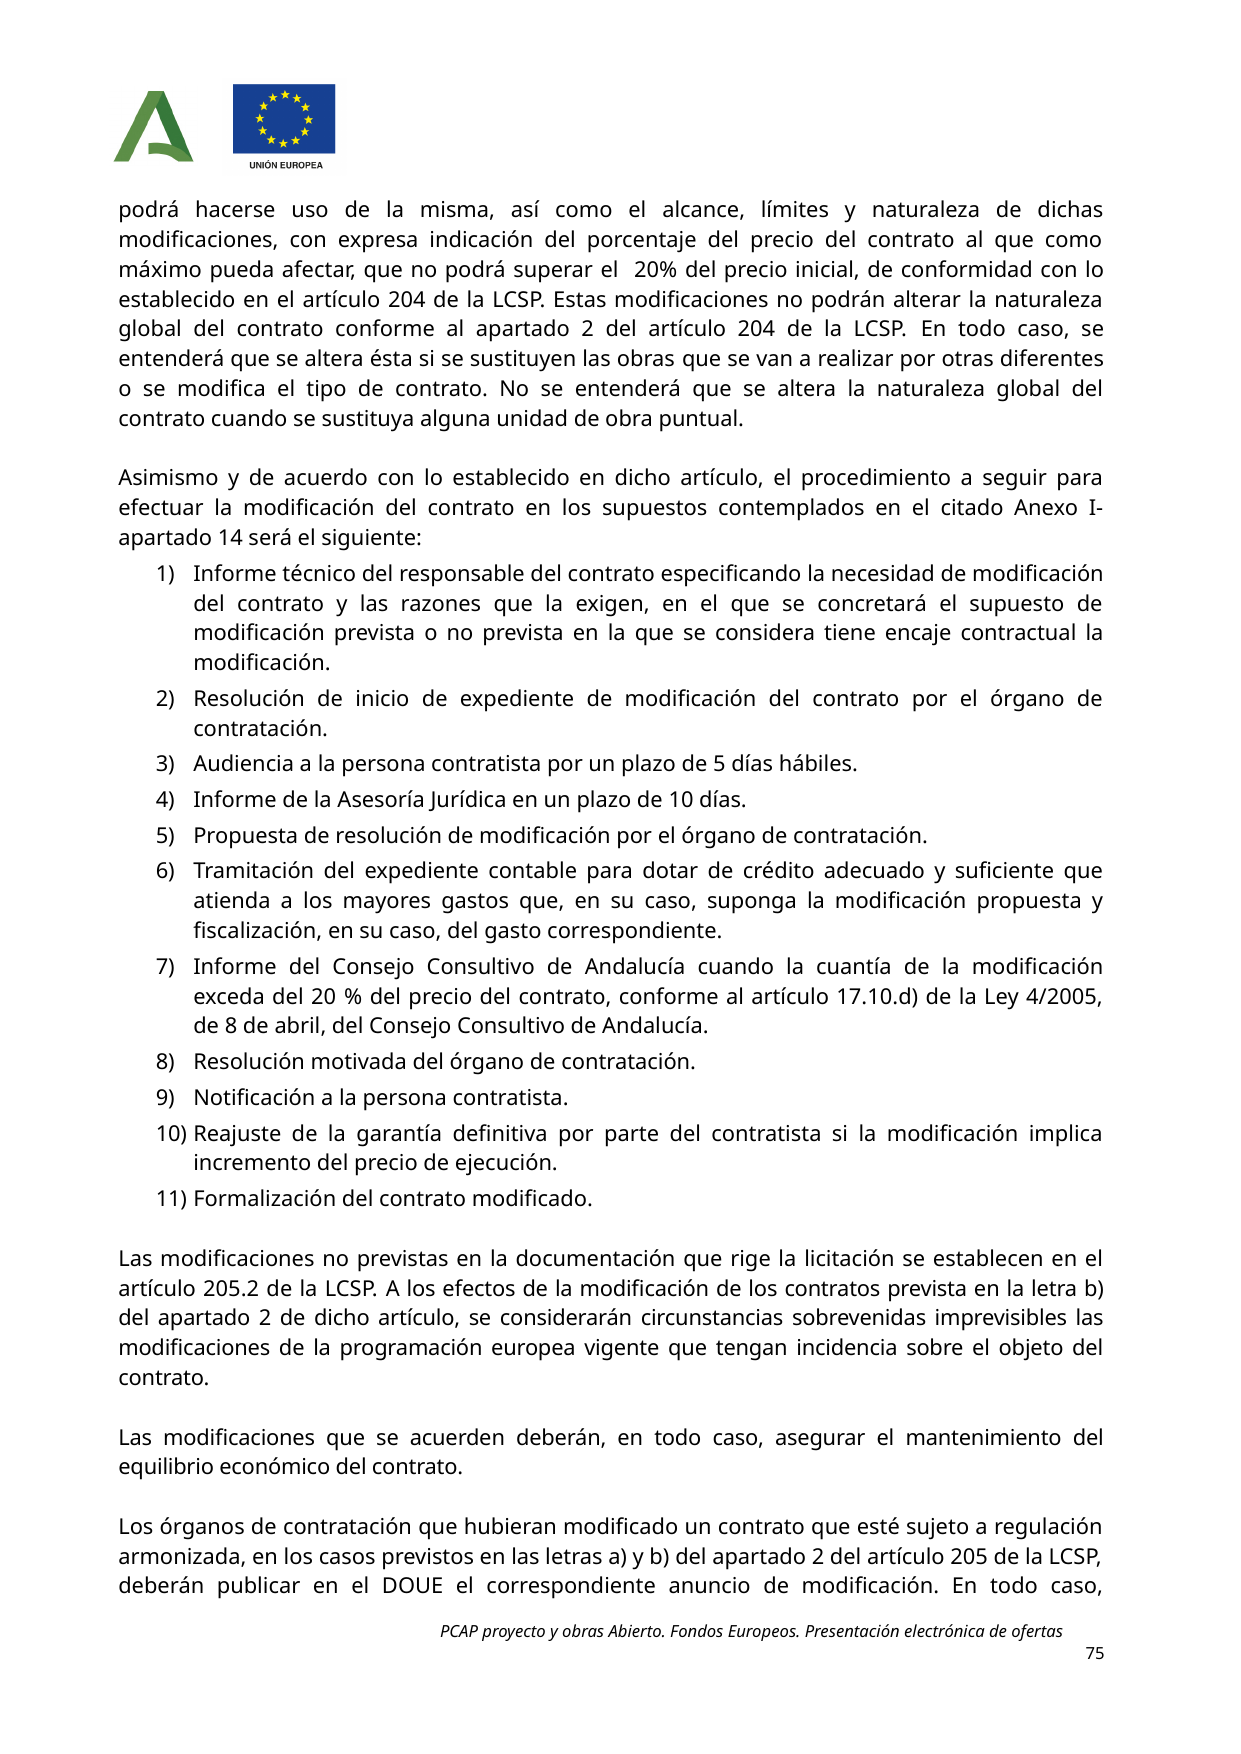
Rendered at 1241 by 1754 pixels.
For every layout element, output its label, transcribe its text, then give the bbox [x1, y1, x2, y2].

list Tramitación del expediente contable para dotar de crédito adecuado y suficiente que atienda a los mayores gastos que, en su caso, suponga la modificación propuesta y fiscalización, en su caso, del gasto correspondiente. [156, 856, 1104, 945]
text Las modificaciones no previstas en la documentación que rige la licitación se establecen en el artículo 205.2 de la LCSP. A los efectos de la modificación de los contratos prevista en la letra b) del apartado 2 de dicho artículo, se considerarán circunstancias sobrevenidas imprevisibles las modificaciones de la programación europea vigente que tengan incidencia sobre el objeto del contrato. [118, 1243, 1104, 1392]
text Las modificaciones que se acuerden deberán, en todo caso, asegurar el mantenimiento del equilibrio económico del contrato. [118, 1421, 1104, 1481]
list Informe de la Asesoría Jurídica en un plazo de 10 días. [156, 784, 1104, 814]
text podrá hacerse uso de la misma, así como el alcance, límites y naturaleza de dichas modificaciones, con expresa indicación del porcentaje del precio del contrato al que como máximo pueda afectar, que no podrá superar el 20% del precio inicial, de conformidad con lo establecido en el artículo 204 de la LCSP. Estas modificaciones no podrán alterar la naturaleza global del contrato conforme al apartado 2 del artículo 204 de la LCSP. En todo caso, se entenderá que se altera ésta si se sustituyen las obras que se van a realizar por otras diferentes o se modifica el tipo de contrato. No se entenderá que se altera la naturaleza global del contrato cuando se sustituya alguna unidad de obra puntual. [118, 194, 1104, 433]
list Informe técnico del responsable del contrato especificando la necesidad de modificación del contrato y las razones que la exigen, en el que se concretará el supuesto de modificación prevista o no prevista en la que se considera tiene encaje contractual la modificación. [156, 558, 1104, 677]
list Reajuste de la garantía definitiva por parte del contratista si la modificación implica incremento del precio de ejecución. [156, 1118, 1104, 1177]
list Formalización del contrato modificado. [156, 1183, 1104, 1213]
text Asimismo y de acuerdo con lo establecido en dicho artículo, el procedimiento a seguir para efectuar la modificación del contrato en los supuestos contemplados en el citado Anexo I-apartado 14 será el siguiente: [118, 462, 1104, 552]
text Los órganos de contratación que hubieran modificado un contrato que esté sujeto a regulación armonizada, en los casos previstos en las letras a) y b) del apartado 2 del artículo 205 de la LCSP, deberán publicar en el DOUE el correspondiente anuncio de modificación. En todo caso, [118, 1511, 1104, 1600]
list Resolución motivada del órgano de contratación. [156, 1046, 1104, 1076]
picture [221, 78, 347, 176]
list Resolución de inicio de expediente de modificación del contrato por el órgano de contratación. [156, 683, 1104, 742]
list Informe del Consejo Consultivo de Andalucía cuando la cuantía de la modificación exceda del 20 % del precio del contrato, conforme al artículo 17.10.d) de la Ley 4/2005, de 8 de abril, del Consejo Consultivo de Andalucía. [156, 951, 1104, 1040]
list Propuesta de resolución de modificación por el órgano de contratación. [156, 820, 1104, 849]
list Notificación a la persona contratista. [156, 1082, 1104, 1112]
picture [109, 86, 198, 166]
list Audiencia a la persona contratista por un plazo de 5 días hábiles. [156, 748, 1104, 778]
